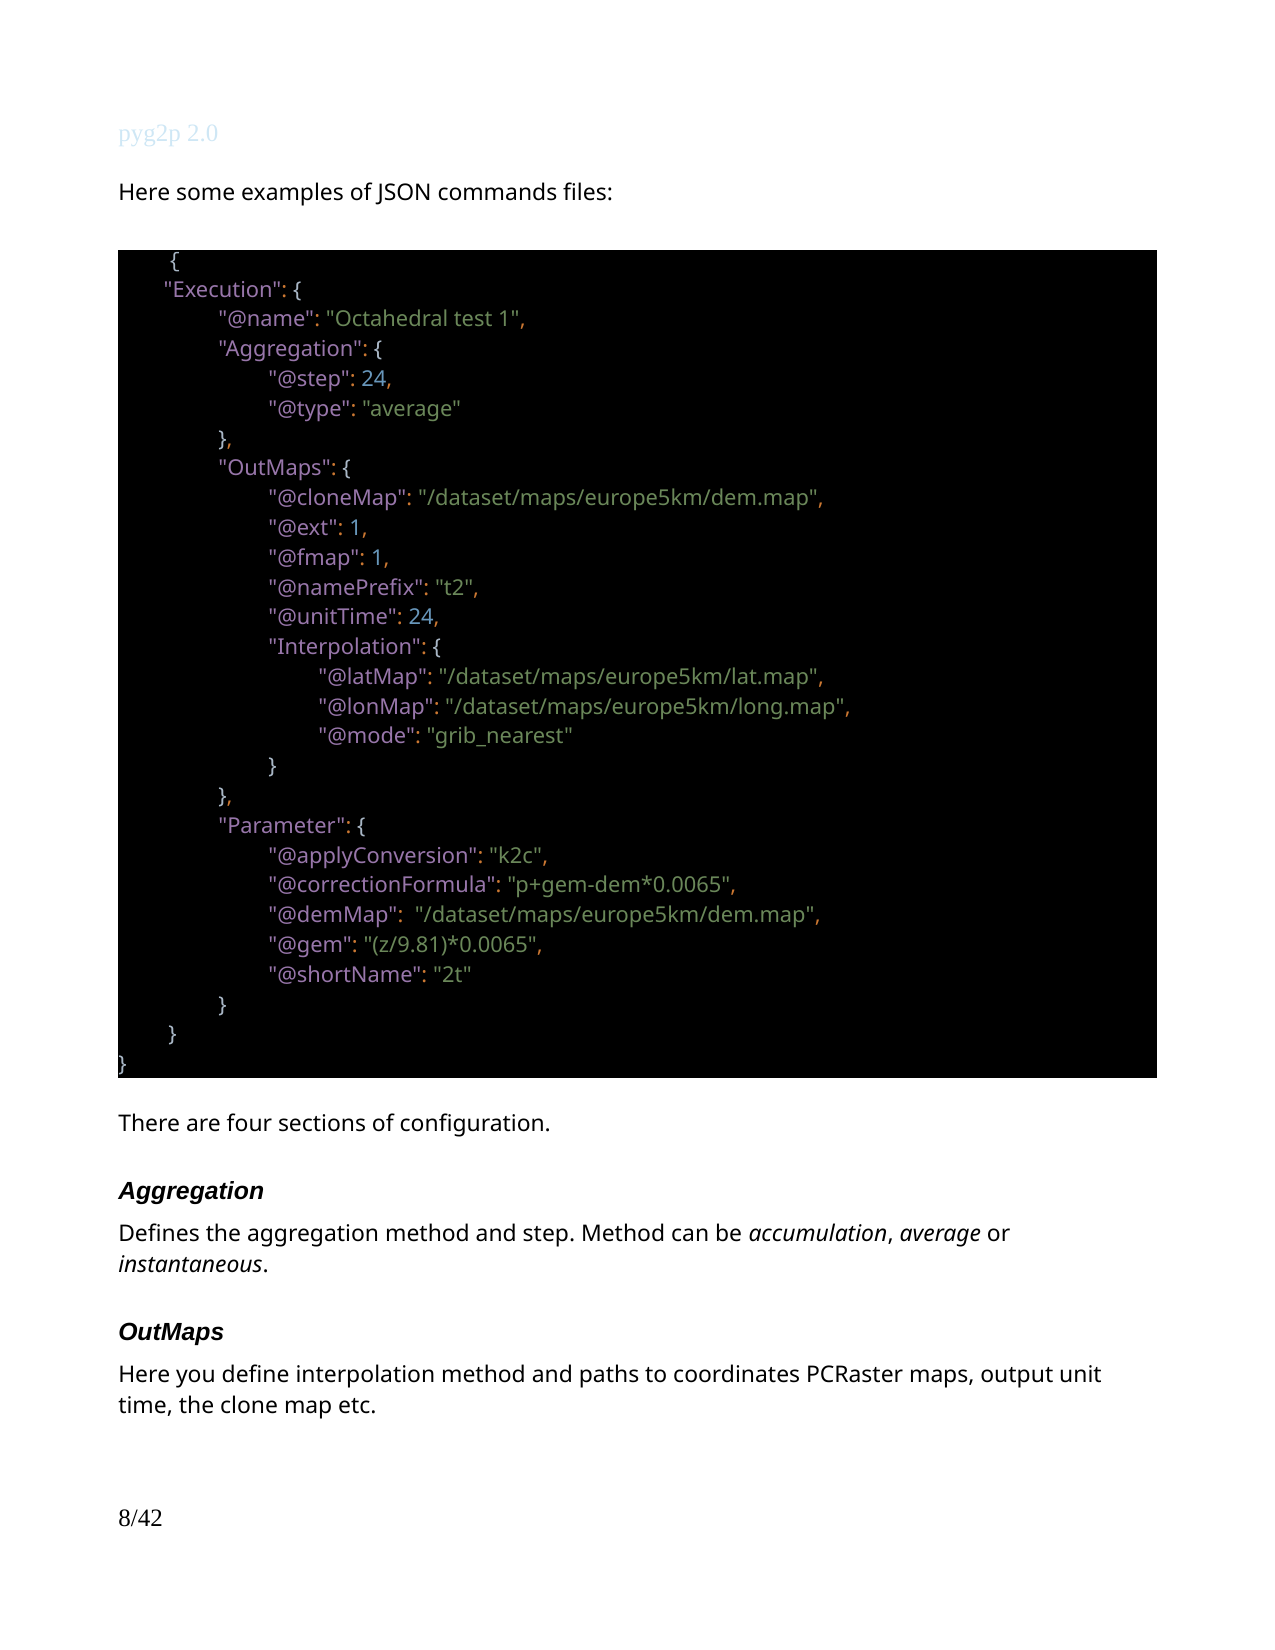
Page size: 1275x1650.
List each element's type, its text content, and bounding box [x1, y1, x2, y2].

text "@cloneMap": "/dataset/maps/europe5km/dem.map", [118, 482, 1157, 512]
text "@correctionFormula": "p+gem-dem*0.0065", [118, 869, 1157, 899]
text "@unitTime": 24, [118, 601, 1157, 631]
text } [118, 1018, 1157, 1048]
text "@gem": "(z/9.81)*0.0065", [118, 929, 1157, 959]
text "Execution": { [118, 273, 1157, 303]
subtitle Aggregation [118, 1176, 1157, 1205]
text There are four sections of configuration. [118, 1107, 1157, 1139]
text "Interpolation": { [118, 631, 1157, 661]
text "@ext": 1, [118, 512, 1157, 542]
text "@mode": "grib_nearest" [118, 720, 1157, 750]
text "@shortName": "2t" [118, 959, 1157, 988]
subtitle OutMaps [118, 1317, 1157, 1346]
text "@applyConversion": "k2c", [118, 839, 1157, 869]
text "@name": "Octahedral test 1", [118, 303, 1157, 333]
text } [118, 988, 1157, 1018]
text } [118, 1048, 1157, 1078]
text Here you define interpolation method and paths to coordinates PCRaster maps, output unit time, the clone map etc. [118, 1358, 1157, 1421]
text "@step": 24, [118, 363, 1157, 393]
text "OutMaps": { [118, 452, 1157, 482]
text } [118, 750, 1157, 780]
text "@latMap": "/dataset/maps/europe5km/lat.map", [118, 661, 1157, 691]
text "@demMap": "/dataset/maps/europe5km/dem.map", [118, 899, 1157, 929]
text "@fmap": 1, [118, 542, 1157, 571]
text "Parameter": { [118, 810, 1157, 839]
text "@namePrefix": "t2", [118, 571, 1157, 601]
text "@type": "average" [118, 393, 1157, 422]
text Defines the aggregation method and step. Method can be accumulation, average or instantaneous. [118, 1217, 1157, 1280]
text { [118, 250, 1157, 273]
text }, [118, 780, 1157, 810]
text "Aggregation": { [118, 333, 1157, 363]
text Here some examples of JSON commands files: [118, 176, 1157, 208]
text "@lonMap": "/dataset/maps/europe5km/long.map", [118, 691, 1157, 720]
text }, [118, 422, 1157, 452]
